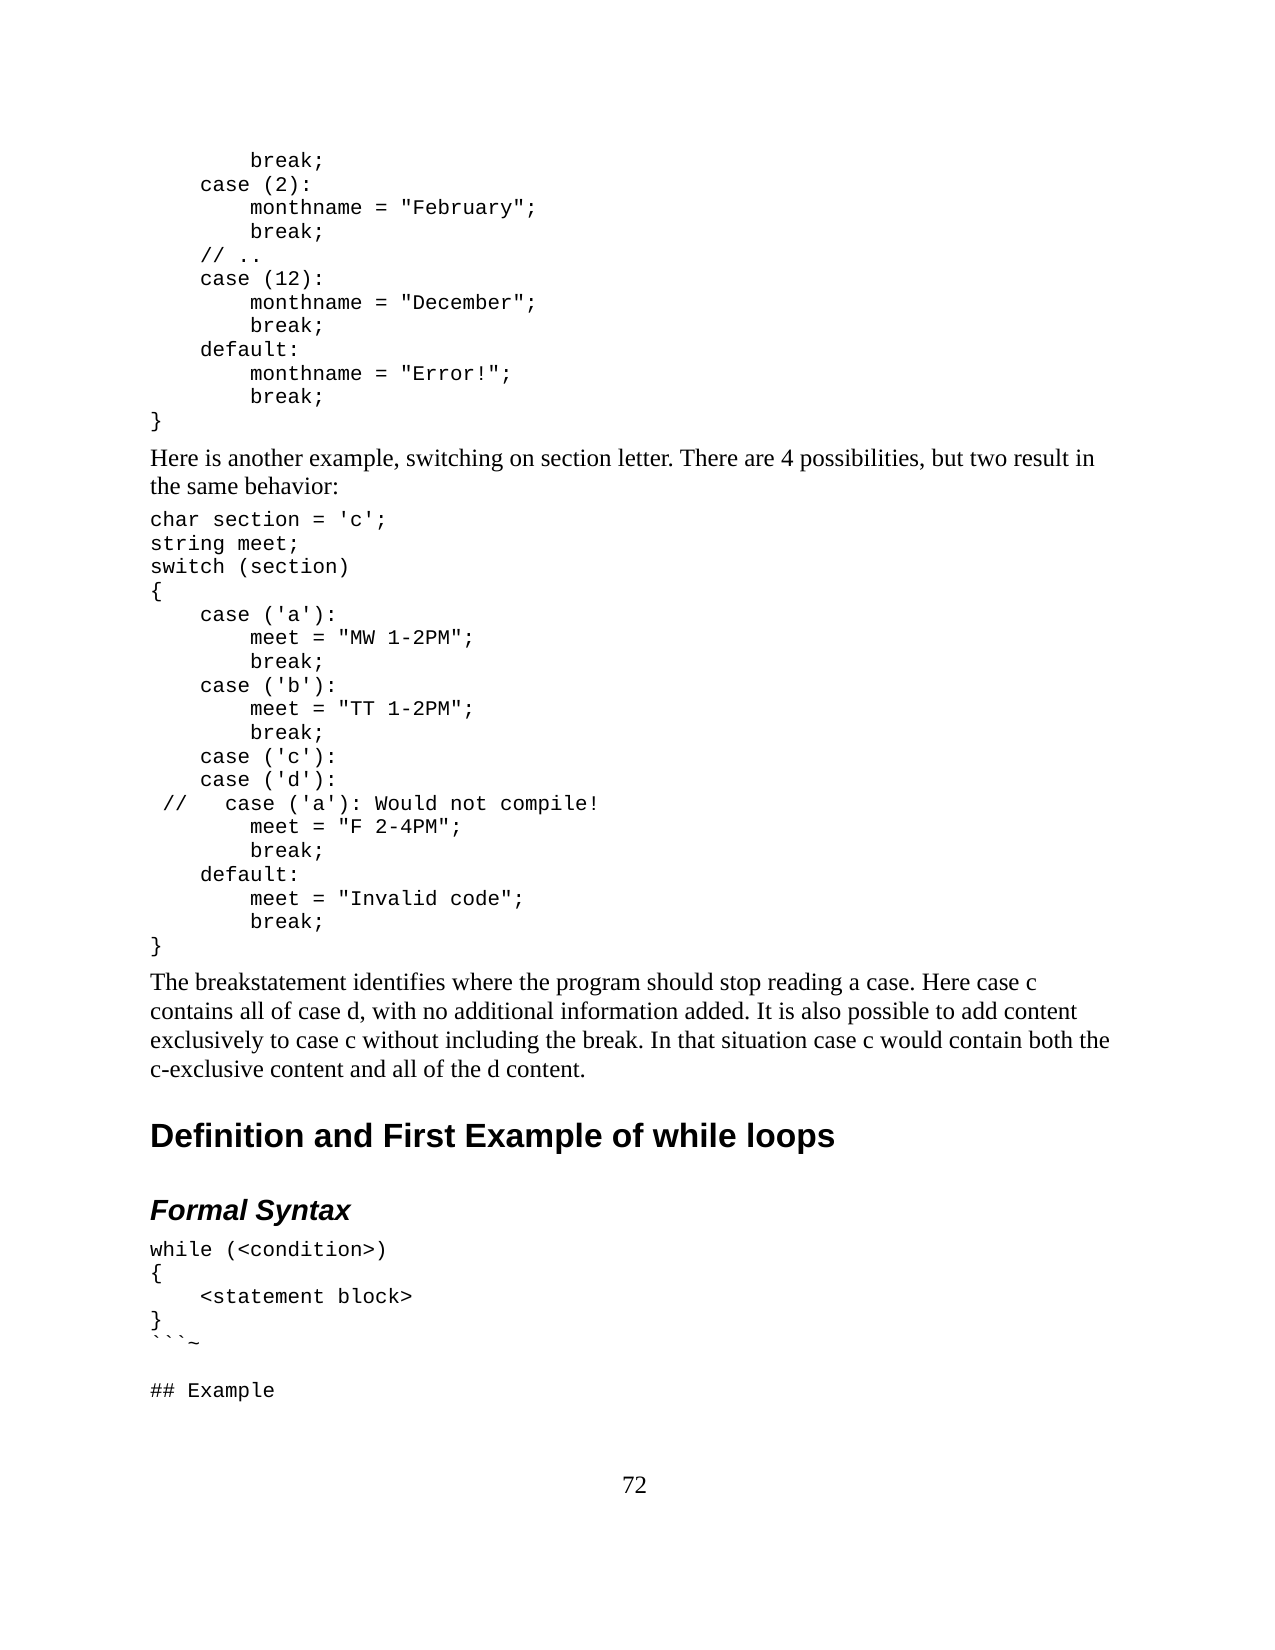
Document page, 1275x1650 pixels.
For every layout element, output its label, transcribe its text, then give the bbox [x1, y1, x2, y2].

subtitle Definition and First Example of while loops [150, 1116, 1125, 1155]
text } [150, 1309, 1125, 1333]
text break; [150, 911, 1125, 935]
text meet = "F 2-4PM"; [150, 817, 1125, 840]
text break; [150, 316, 1125, 339]
text case (12): [150, 268, 1125, 292]
text } [150, 935, 1125, 958]
text meet = "Invalid code"; [150, 887, 1125, 911]
text break; [150, 840, 1125, 864]
text ```~ [150, 1333, 1125, 1357]
text break; [150, 150, 1125, 174]
text ## Example [150, 1380, 1125, 1404]
text default: [150, 864, 1125, 887]
text <statement block> [150, 1286, 1125, 1309]
text case ('b'): [150, 675, 1125, 698]
text break; [150, 722, 1125, 746]
text break; [150, 651, 1125, 675]
text case ('c'): [150, 746, 1125, 769]
text while (<condition>) [150, 1238, 1125, 1262]
text case ('d'): [150, 769, 1125, 793]
text monthname = "February"; [150, 197, 1125, 221]
text switch (section) [150, 556, 1125, 580]
text } [150, 410, 1125, 434]
text { [150, 1262, 1125, 1286]
text monthname = "Error!"; [150, 363, 1125, 386]
text The breakstatement identifies where the program should stop reading a case. Here case c contains all of case d, with no additional information added. It is also possible to add content exclusively to case c without including the break. In that situation case c would contain both the c-exclusive content and all of the d content. [150, 967, 1125, 1082]
text meet = "TT 1-2PM"; [150, 698, 1125, 722]
text // case ('a'): Would not compile! [150, 793, 1125, 817]
text char section = 'c'; [150, 509, 1125, 533]
text case ('a'): [150, 604, 1125, 627]
text meet = "MW 1-2PM"; [150, 627, 1125, 651]
text Here is another example, switching on section letter. There are 4 possibilities, but two result in the same behavior: [150, 443, 1125, 500]
text monthname = "December"; [150, 292, 1125, 316]
text string meet; [150, 533, 1125, 556]
text case (2): [150, 174, 1125, 197]
text break; [150, 386, 1125, 410]
subtitle Formal Syntax [150, 1192, 1125, 1226]
text { [150, 580, 1125, 604]
text // .. [150, 244, 1125, 268]
text default: [150, 339, 1125, 363]
text break; [150, 221, 1125, 244]
